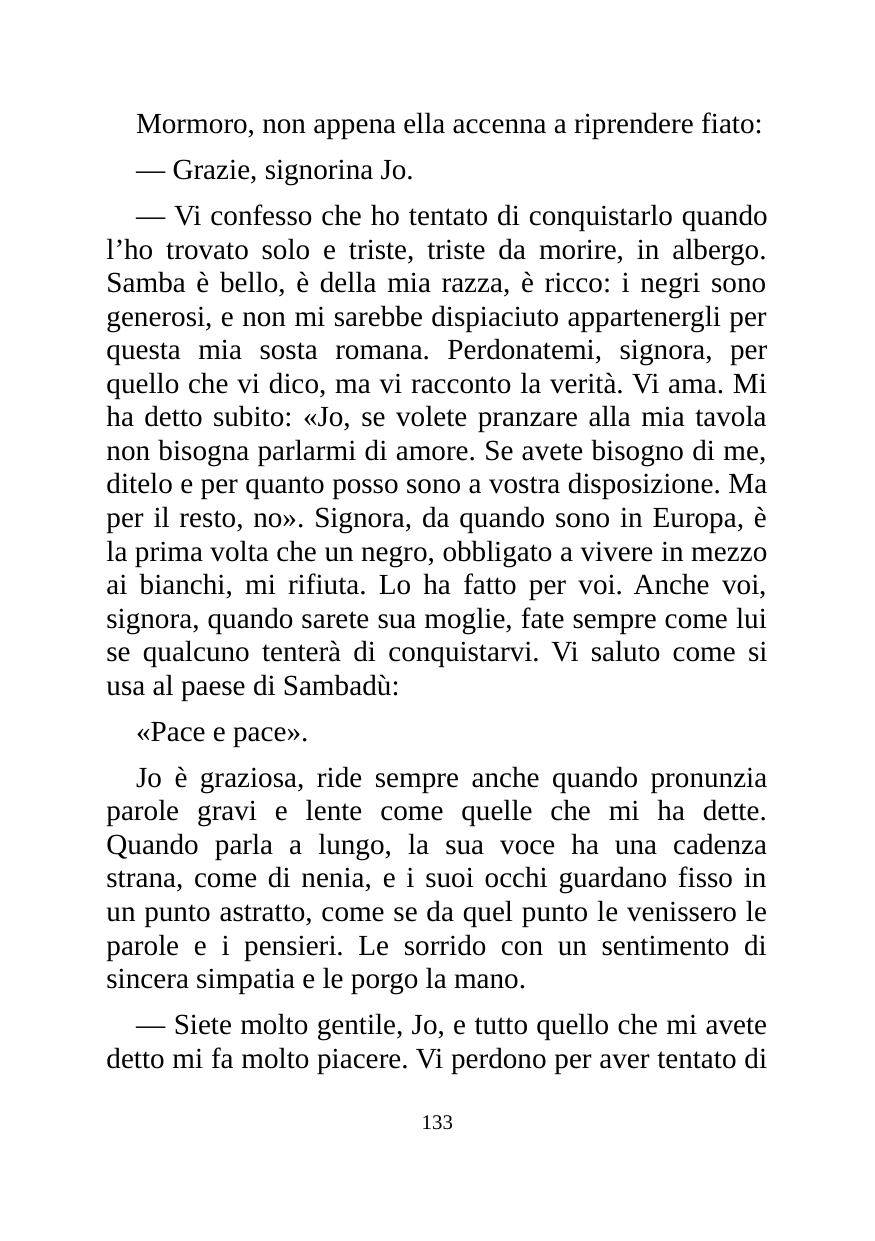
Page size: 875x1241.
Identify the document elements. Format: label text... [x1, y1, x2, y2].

text — Vi confesso che ho tentato di conquistarlo quando l’ho trovato solo e triste, triste da morire, in albergo. Samba è bello, è della mia razza, è ricco: i negri sono generosi, e non mi sarebbe dispiaciuto appartenergli per questa mia sosta romana. Perdonatemi, signora, per quello che vi dico, ma vi racconto la verità. Vi ama. Mi ha detto subito: «Jo, se volete pranzare alla mia tavola non bisogna parlarmi di amore. Se avete bisogno di me, ditelo e per quanto posso sono a vostra disposizione. Ma per il resto, no». Signora, da quando sono in Europa, è la prima volta che un negro, obbligato a vivere in mezzo ai bianchi, mi rifiuta. Lo ha fatto per voi. Anche voi, signora, quando sarete sua moglie, fate sempre come lui se qualcuno tenterà di conquistarvi. Vi saluto come si usa al paese di Sambadù: [106, 198, 768, 701]
text — Grazie, signorina Jo. [106, 152, 768, 186]
text «Pace e pace». [106, 714, 768, 747]
text — Siete molto gentile, Jo, e tutto quello che mi avete detto mi fa molto piacere. Vi perdono per aver tentato di [106, 1007, 768, 1074]
text Mormoro, non appena ella accenna a riprendere fiato: [106, 106, 768, 140]
text Jo è graziosa, ride sempre anche quando pronunzia parole gravi e lente come quelle che mi ha dette. Quando parla a lungo, la sua voce ha una cadenza strana, come di nenia, e i suoi occhi guardano fisso in un punto astratto, come se da quel punto le venissero le parole e i pensieri. Le sorrido con un sentimento di sincera simpatia e le porgo la mano. [106, 760, 768, 995]
